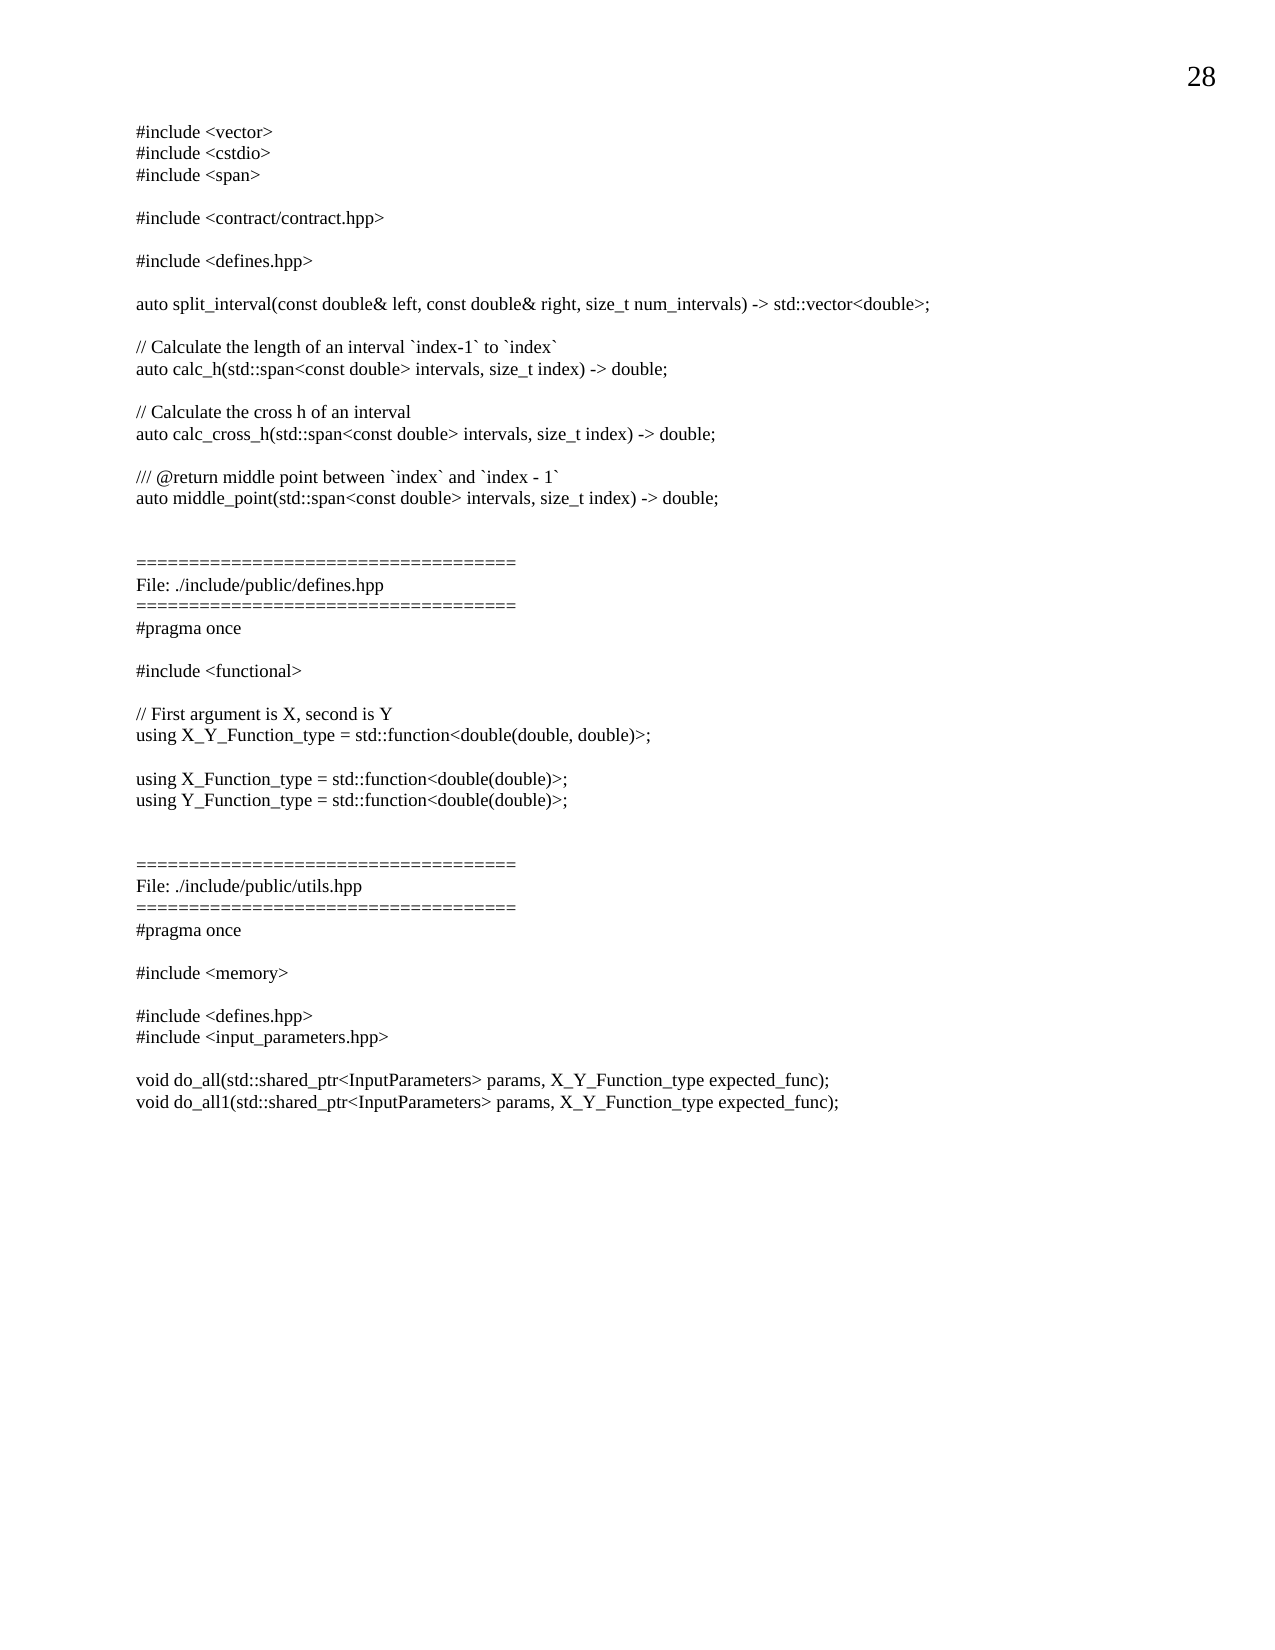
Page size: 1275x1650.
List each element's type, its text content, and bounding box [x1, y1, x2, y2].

text ==================================== [133, 595, 1214, 617]
text File: ./include/public/utils.hpp [133, 875, 1214, 897]
text // Calculate the cross h of an interval [133, 401, 1214, 422]
text #include <memory> [133, 962, 1214, 983]
text #pragma once [133, 617, 1214, 638]
text ==================================== [133, 854, 1214, 875]
text auto calc_h(std::span<const double> intervals, size_t index) -> double; [133, 358, 1214, 379]
text #include <functional> [133, 660, 1214, 681]
text // Calculate the length of an interval `index-1` to `index` [133, 336, 1214, 358]
text using X_Y_Function_type = std::function<double(double, double)>; [133, 724, 1214, 746]
text #include <defines.hpp> [133, 1005, 1214, 1026]
text void do_all(std::shared_ptr<InputParameters> params, X_Y_Function_type expected_func); [133, 1069, 1214, 1091]
text ==================================== [133, 897, 1214, 918]
text #include <defines.hpp> [133, 250, 1214, 272]
text #include <input_parameters.hpp> [133, 1026, 1214, 1048]
text #include <contract/contract.hpp> [133, 207, 1214, 228]
text #include <cstdio> [133, 142, 1214, 164]
text // First argument is X, second is Y [133, 703, 1214, 724]
text #include <span> [133, 164, 1214, 185]
text auto calc_cross_h(std::span<const double> intervals, size_t index) -> double; [133, 422, 1214, 444]
text File: ./include/public/defines.hpp [133, 573, 1214, 595]
text using Y_Function_type = std::function<double(double)>; [133, 789, 1214, 811]
text void do_all1(std::shared_ptr<InputParameters> params, X_Y_Function_type expected_func); [133, 1091, 1214, 1112]
text auto middle_point(std::span<const double> intervals, size_t index) -> double; [133, 487, 1214, 509]
text #include <vector> [133, 121, 1214, 142]
text #pragma once [133, 918, 1214, 940]
text auto split_interval(const double& left, const double& right, size_t num_intervals) -> std::vector<double>; [133, 293, 1214, 315]
text /// @return middle point between `index` and `index - 1` [133, 466, 1214, 487]
text ==================================== [133, 552, 1214, 573]
text using X_Function_type = std::function<double(double)>; [133, 767, 1214, 789]
